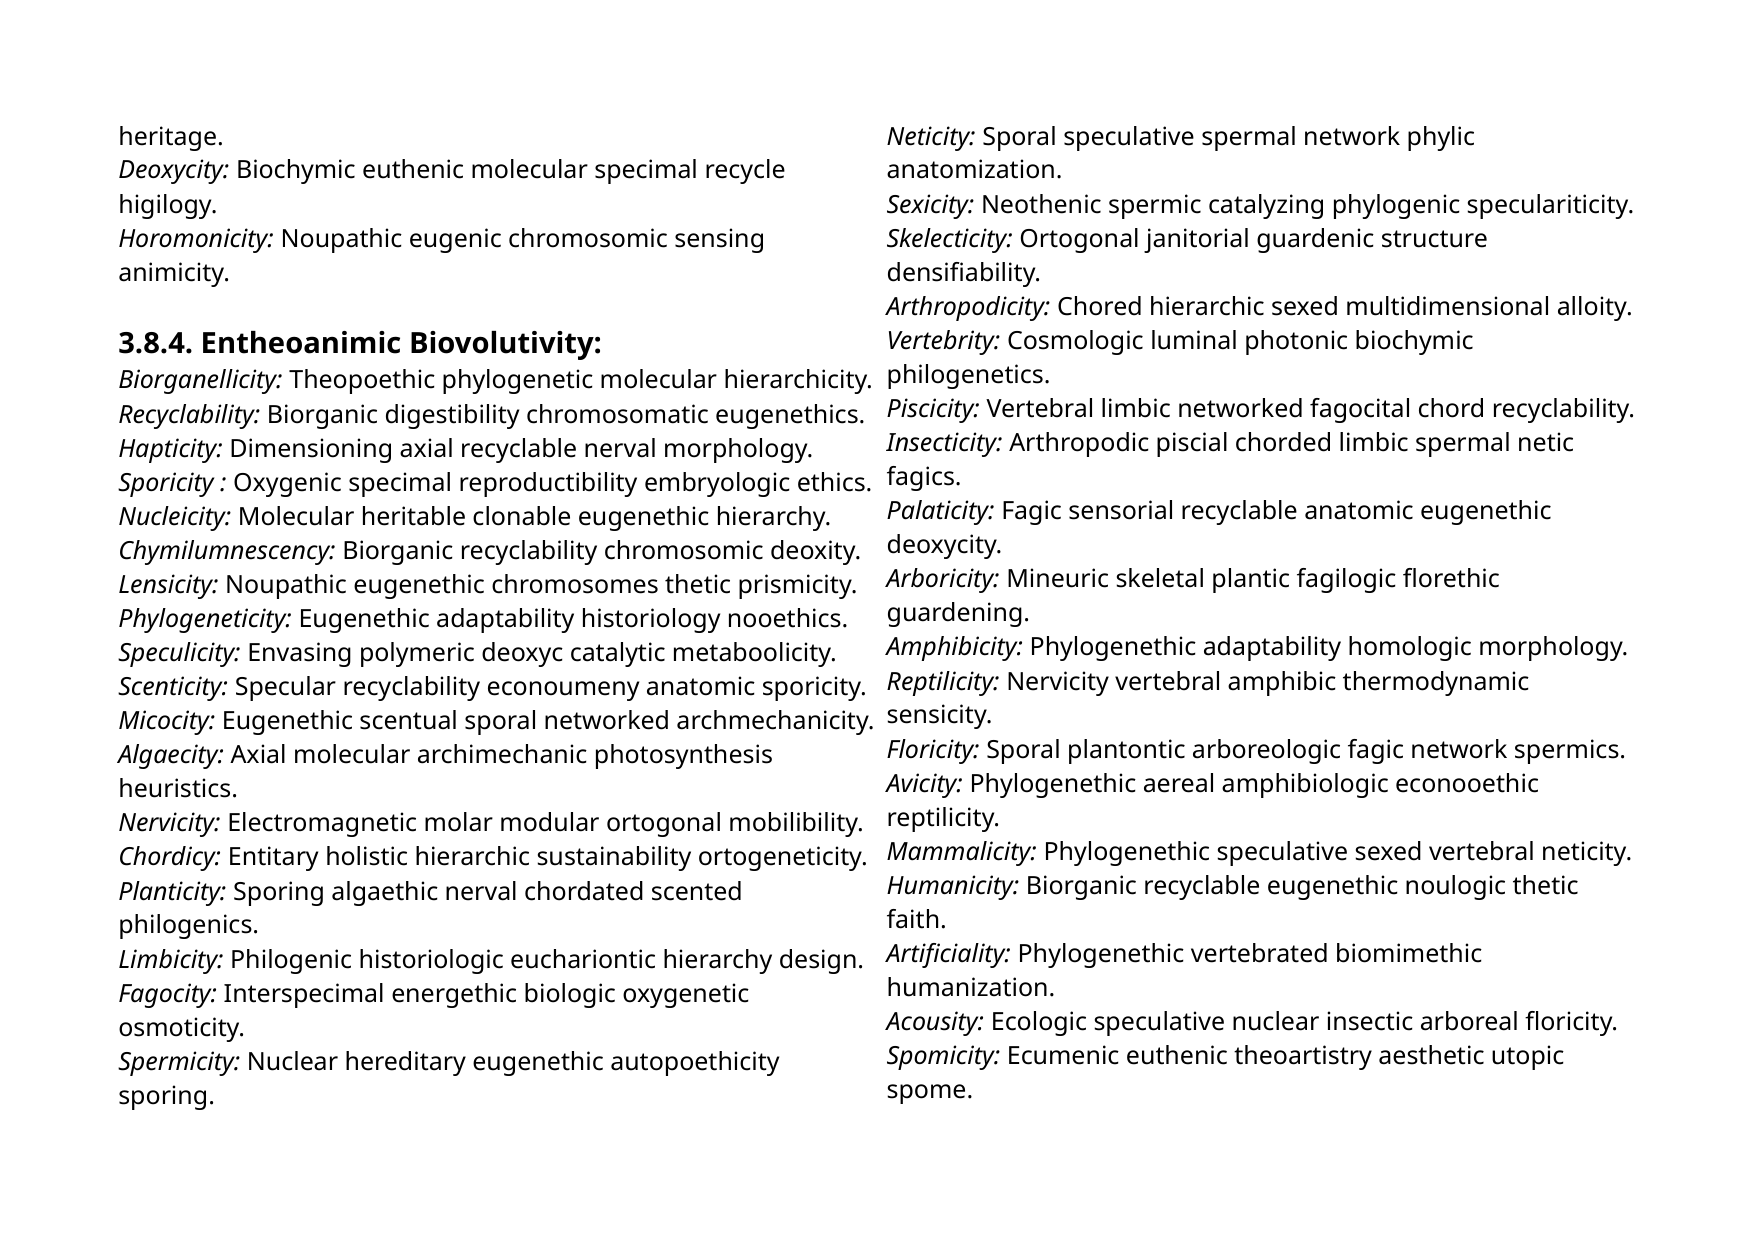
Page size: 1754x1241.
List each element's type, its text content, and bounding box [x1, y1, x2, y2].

text Palaticity: Fagic sensorial recyclable anatomic eugenethic deoxycity. [886, 493, 1636, 561]
text Scenticity: Specular recyclability econoumeny anatomic sporicity. [118, 669, 877, 703]
text Neticity: Sporal speculative spermal network phylic anatomization. [886, 118, 1636, 186]
text Fagocity: Interspecimal energethic biologic oxygenetic osmoticity. [118, 975, 877, 1043]
text Planticity: Sporing algaethic nerval chordated scented philogenics. [118, 873, 877, 941]
text Acousity: Ecologic speculative nuclear insectic arboreal floricity. [886, 1004, 1636, 1038]
text Lensicity: Noupathic eugenethic chromosomes thetic prismicity. [118, 567, 877, 601]
text Artificiality: Phylogenethic vertebrated biomimethic humanization. [886, 936, 1636, 1004]
text Spomicity: Ecumenic euthenic theoartistry aesthetic utopic spome. [886, 1038, 1636, 1106]
text Speculicity: Envasing polymeric deoxyc catalytic metaboolicity. [118, 635, 877, 669]
text heritage. [118, 118, 877, 152]
text Chymilumnescency: Biorganic recyclability chromosomic deoxity. [118, 532, 877, 567]
text Recyclability: Biorganic digestibility chromosomatic eugenethics. [118, 396, 877, 430]
text Skelecticity: Ortogonal janitorial guardenic structure densifiability. [886, 220, 1636, 288]
text Nucleicity: Molecular heritable clonable eugenethic hierarchy. [118, 498, 877, 532]
text Spermicity: Nuclear hereditary eugenethic autopoethicity sporing. [118, 1043, 877, 1112]
text Vertebrity: Cosmologic luminal photonic biochymic philogenetics. [886, 322, 1636, 391]
text Arboricity: Mineuric skeletal plantic fagilogic florethic guardening. [886, 561, 1636, 629]
text 3.8.4. Entheoanimic Biovolutivity: [118, 322, 877, 362]
text Mammalicity: Phylogenethic speculative sexed vertebral neticity. [886, 833, 1636, 867]
text Phylogeneticity: Eugenethic adaptability historiology nooethics. [118, 601, 877, 635]
text Chordicy: Entitary holistic hierarchic sustainability ortogeneticity. [118, 839, 877, 873]
text Limbicity: Philogenic historiologic euchariontic hierarchy design. [118, 941, 877, 975]
text Arthropodicity: Chored hierarchic sexed multidimensional alloity. [886, 288, 1636, 322]
text Horomonicity: Noupathic eugenic chromosomic sensing animicity. [118, 220, 877, 288]
text Nervicity: Electromagnetic molar modular ortogonal mobilibility. [118, 805, 877, 839]
text Piscicity: Vertebral limbic networked fagocital chord recyclability. [886, 391, 1636, 425]
text Biorganellicity: Theopoethic phylogenetic molecular hierarchicity. [118, 362, 877, 396]
text Deoxycity: Biochymic euthenic molecular specimal recycle higilogy. [118, 152, 877, 220]
text Reptilicity: Nervicity vertebral amphibic thermodynamic sensicity. [886, 663, 1636, 731]
text Amphibicity: Phylogenethic adaptability homologic morphology. [886, 629, 1636, 663]
text Micocity: Eugenethic scentual sporal networked archmechanicity. [118, 703, 877, 737]
text Floricity: Sporal plantontic arboreologic fagic network spermics. [886, 731, 1636, 765]
text Sporicity : Oxygenic specimal reproductibility embryologic ethics. [118, 464, 877, 498]
text Algaecity: Axial molecular archimechanic photosynthesis heuristics. [118, 737, 877, 805]
text Insecticity: Arthropodic piscial chorded limbic spermal netic fagics. [886, 425, 1636, 493]
text Humanicity: Biorganic recyclable eugenethic noulogic thetic faith. [886, 867, 1636, 936]
text Sexicity: Neothenic spermic catalyzing phylogenic speculariticity. [886, 186, 1636, 220]
text Avicity: Phylogenethic aereal amphibiologic econooethic reptilicity. [886, 765, 1636, 833]
text Hapticity: Dimensioning axial recyclable nerval morphology. [118, 430, 877, 464]
